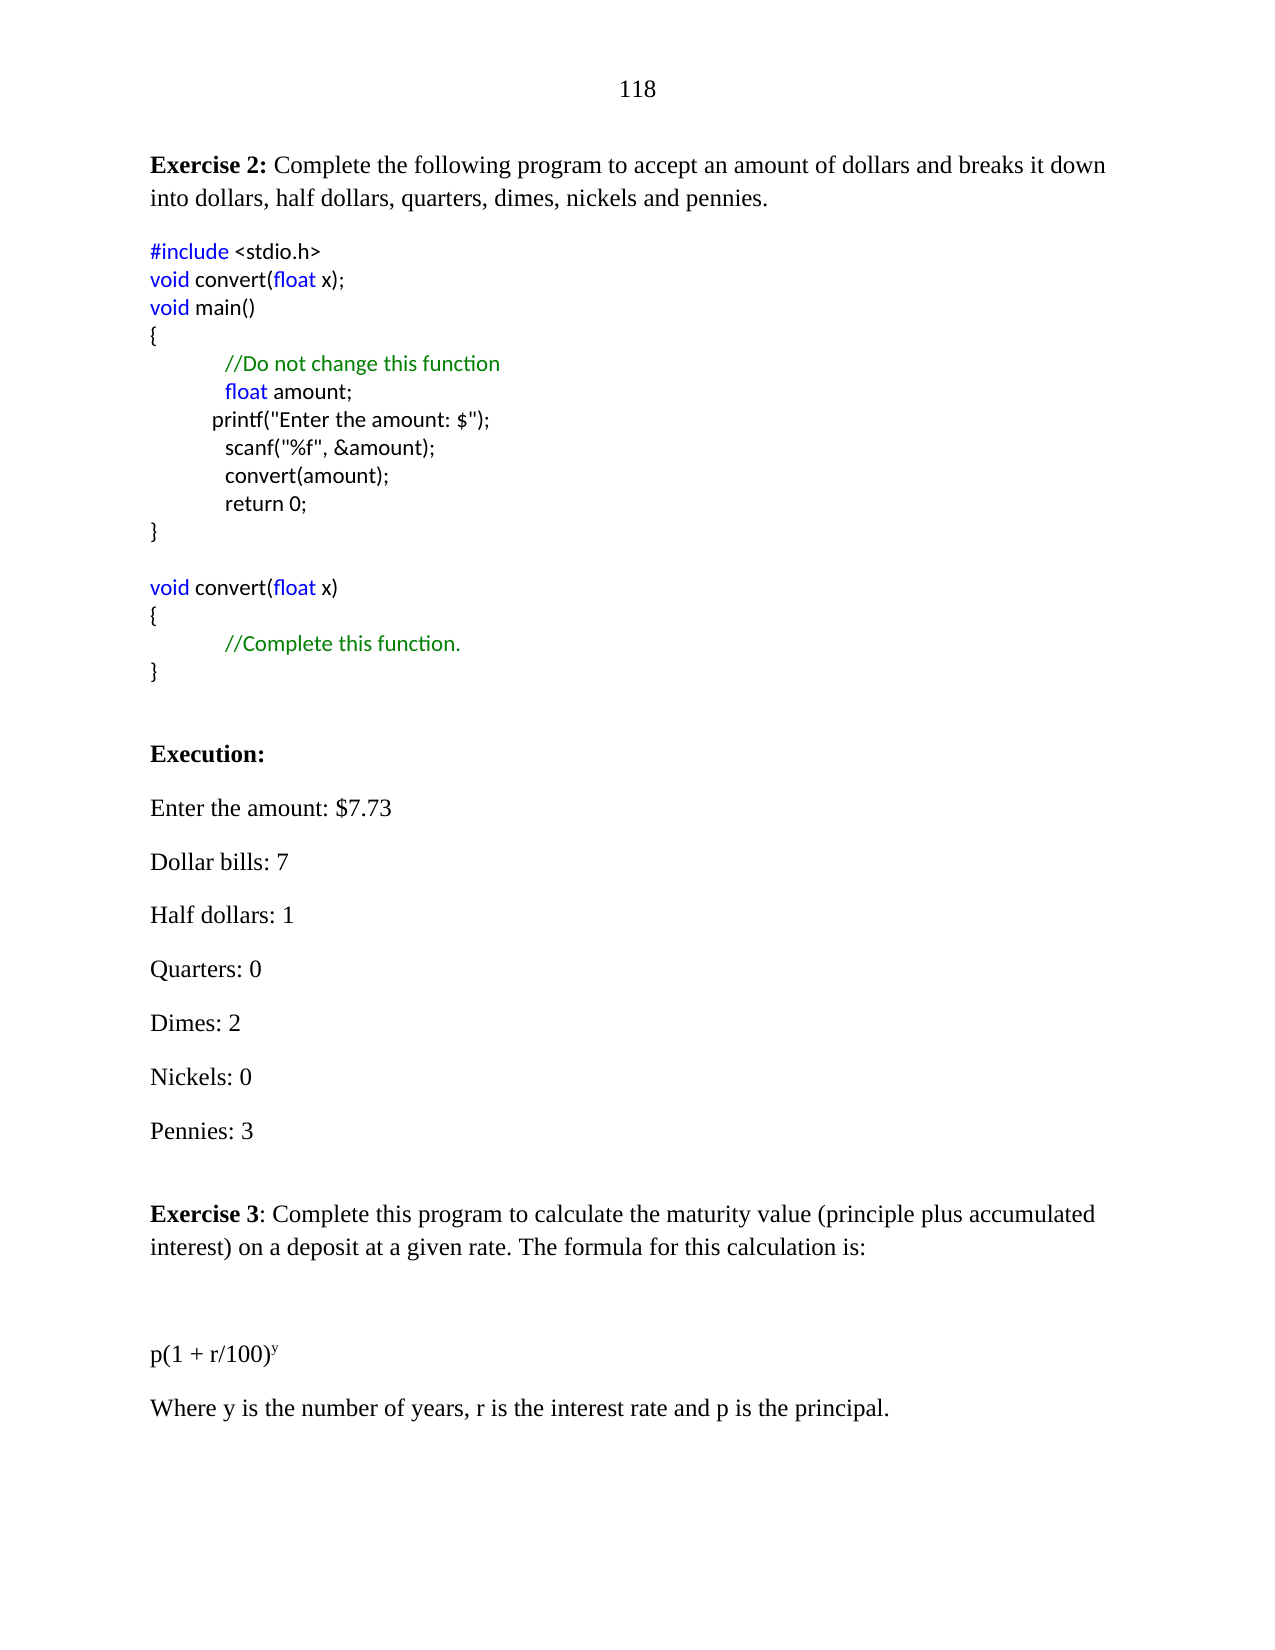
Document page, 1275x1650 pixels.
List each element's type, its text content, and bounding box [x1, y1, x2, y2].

text } [150, 517, 1125, 545]
text Exercise 2: Complete the following program to accept an amount of dollars and breaks it down into dollars, half dollars, quarters, dimes, nickels and pennies. [150, 150, 1125, 212]
text Pennies: 3 [150, 1116, 1125, 1145]
text } [150, 657, 1125, 685]
text //Do not change this function [150, 349, 1125, 377]
text void convert(float x); [150, 265, 1125, 293]
text void convert(float x) [150, 573, 1125, 601]
text Enter the amount: $7.73 [150, 793, 1125, 822]
text { [150, 321, 1125, 349]
text float amount; [150, 377, 1125, 405]
text convert(amount); [150, 461, 1125, 489]
text p(1 + r/100)y [150, 1339, 1125, 1368]
text scanf("%f", &amount); [150, 433, 1125, 461]
text Half dollars: 1 [150, 901, 1125, 929]
text Nickels: 0 [150, 1062, 1125, 1091]
text #include <stdio.h> [150, 237, 1125, 265]
text return 0; [150, 489, 1125, 517]
text Execution: [150, 739, 1125, 768]
text Dollar bills: 7 [150, 847, 1125, 876]
text Exercise 3: Complete this program to calculate the maturity value (principle plus accumulated interest) on a deposit at a given rate. The formula for this calculation is: [150, 1199, 1125, 1260]
text void main() [150, 293, 1125, 321]
text //Complete this function. [150, 629, 1125, 657]
text printf("Enter the amount: $"); [150, 405, 1125, 433]
text Where y is the number of years, r is the interest rate and p is the principal. [150, 1393, 1125, 1422]
text Quarters: 0 [150, 954, 1125, 983]
text Dimes: 2 [150, 1008, 1125, 1037]
text { [150, 601, 1125, 629]
